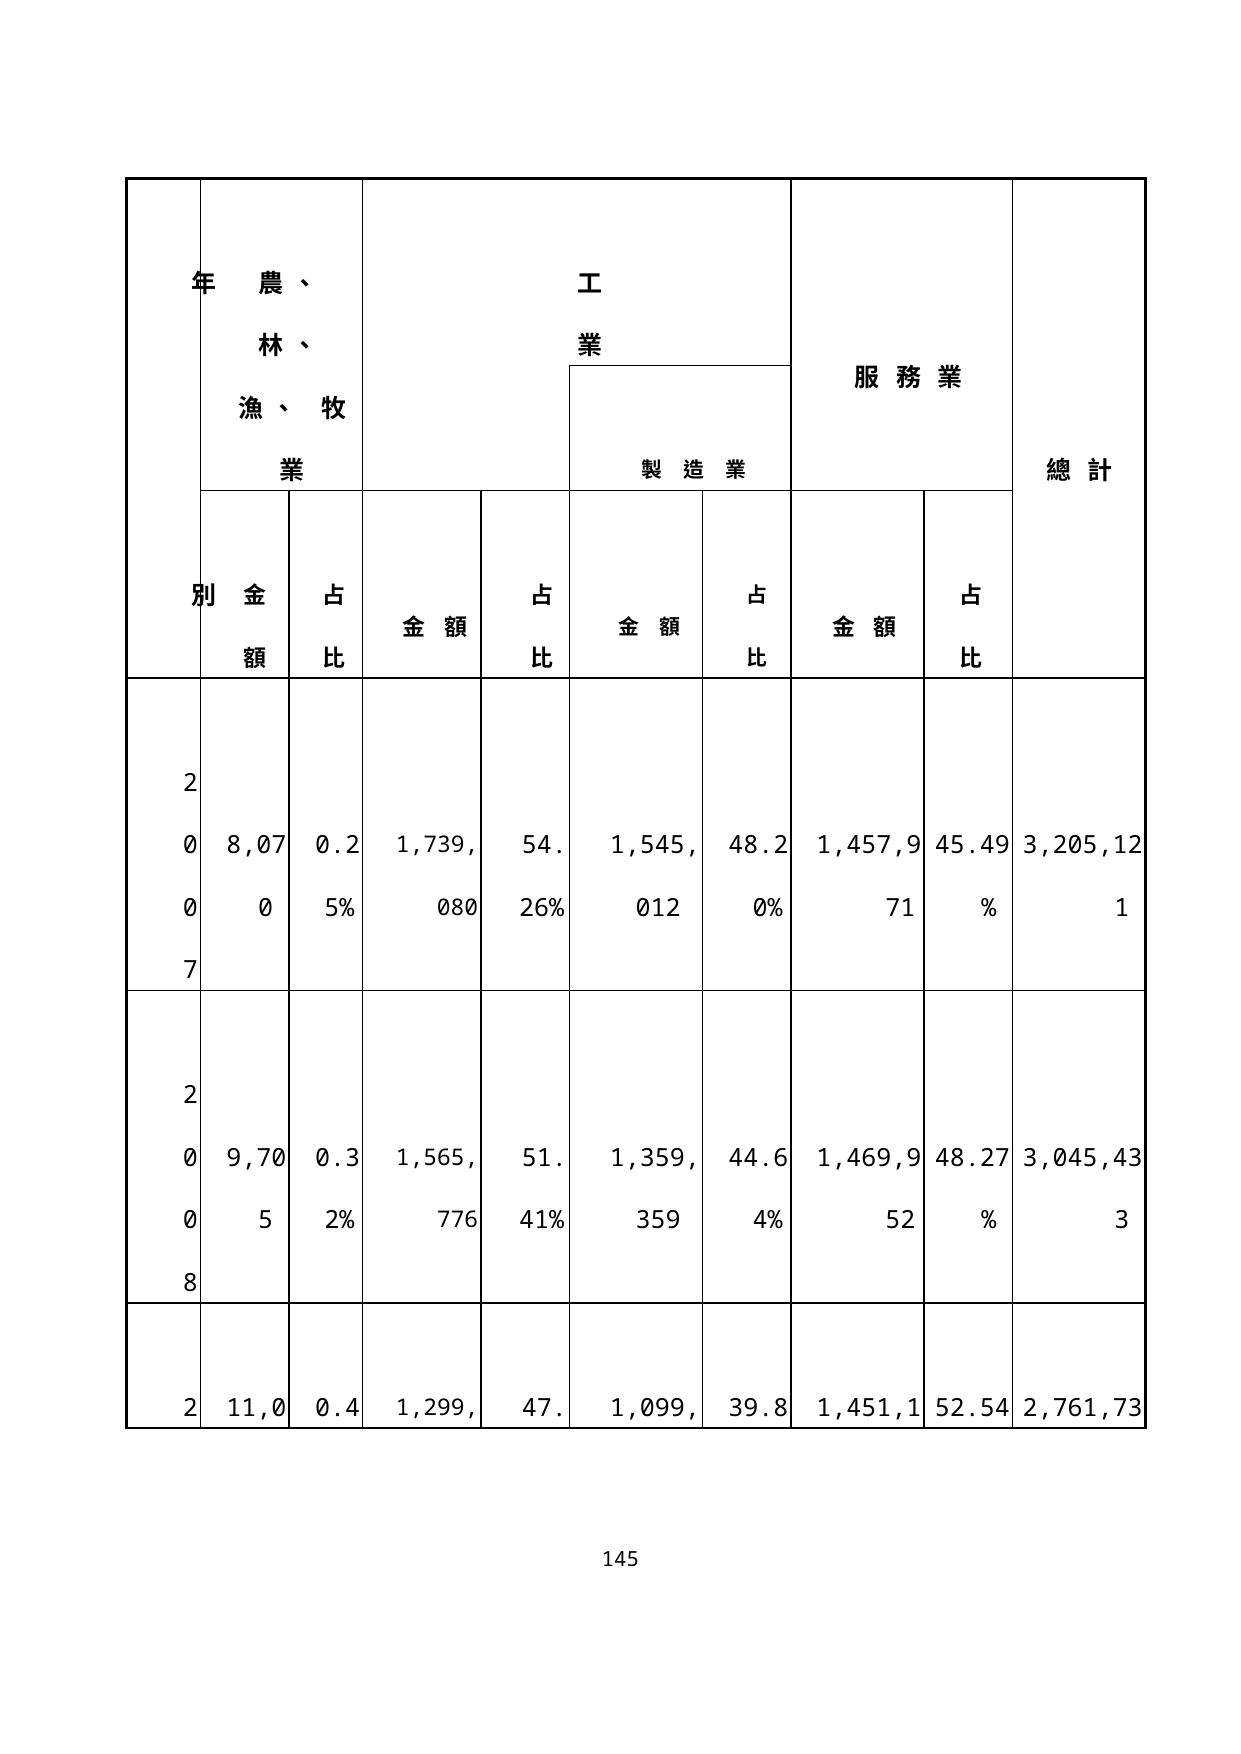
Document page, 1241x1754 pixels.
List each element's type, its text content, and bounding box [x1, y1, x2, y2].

table_cell 製造業 [570, 366, 790, 490]
table_header 年 [128, 180, 200, 490]
table_cell 1,359,359 [570, 991, 702, 1302]
table_cell 占比 [482, 491, 569, 677]
table_header 服務業 [792, 180, 1012, 490]
table_cell 金額 [570, 491, 702, 677]
table_cell 0.25% [290, 679, 362, 990]
table_cell 1,299, [363, 1304, 480, 1427]
table_cell 1,739,080 [363, 679, 480, 990]
table_cell 52.54 [925, 1304, 1012, 1427]
table_cell 11,0 [201, 1304, 288, 1427]
table_cell 金額 [792, 491, 923, 677]
table_cell 1,469,952 [792, 991, 923, 1302]
table_header 工 業 [363, 180, 790, 365]
table_cell 54.26% [482, 679, 569, 990]
table_cell 1,545,012 [570, 679, 702, 990]
table_header 農、林、 漁、牧業 [201, 180, 362, 490]
table_cell 2008 [128, 991, 200, 1302]
table_cell 39.8 [703, 1304, 790, 1427]
table_cell 2007 [128, 679, 200, 990]
table_cell 9,705 [201, 991, 288, 1302]
table_cell 占比 [290, 491, 362, 677]
table_cell 3,205,121 [1013, 679, 1144, 990]
table_cell 3,045,433 [1013, 991, 1144, 1302]
table_cell 1,457,971 [792, 679, 923, 990]
table_cell 金額 [201, 491, 288, 677]
table_cell 0.32% [290, 991, 362, 1302]
table_cell 48.20% [703, 679, 790, 990]
table_cell 1,565,776 [363, 991, 480, 1302]
table_cell [1013, 490, 1144, 677]
table_cell 2 [128, 1304, 200, 1427]
table_cell 2,761,73 [1013, 1304, 1144, 1427]
table_header 總計 [1013, 180, 1144, 490]
table_cell [363, 365, 569, 490]
table_cell 51.41% [482, 991, 569, 1302]
table_cell 占比 [925, 491, 1012, 677]
table_cell 1,099, [570, 1304, 702, 1427]
table_cell 45.49% [925, 679, 1012, 990]
table_cell 8,070 [201, 679, 288, 990]
table_cell 47. [482, 1304, 569, 1427]
table_cell 0.4 [290, 1304, 362, 1427]
table_cell 48.27% [925, 991, 1012, 1302]
table_cell 占比 [703, 491, 790, 677]
table_cell 44.64% [703, 991, 790, 1302]
table_cell 金額 [363, 491, 480, 677]
table_cell 別 [128, 490, 200, 677]
table_cell 1,451,1 [792, 1304, 923, 1427]
